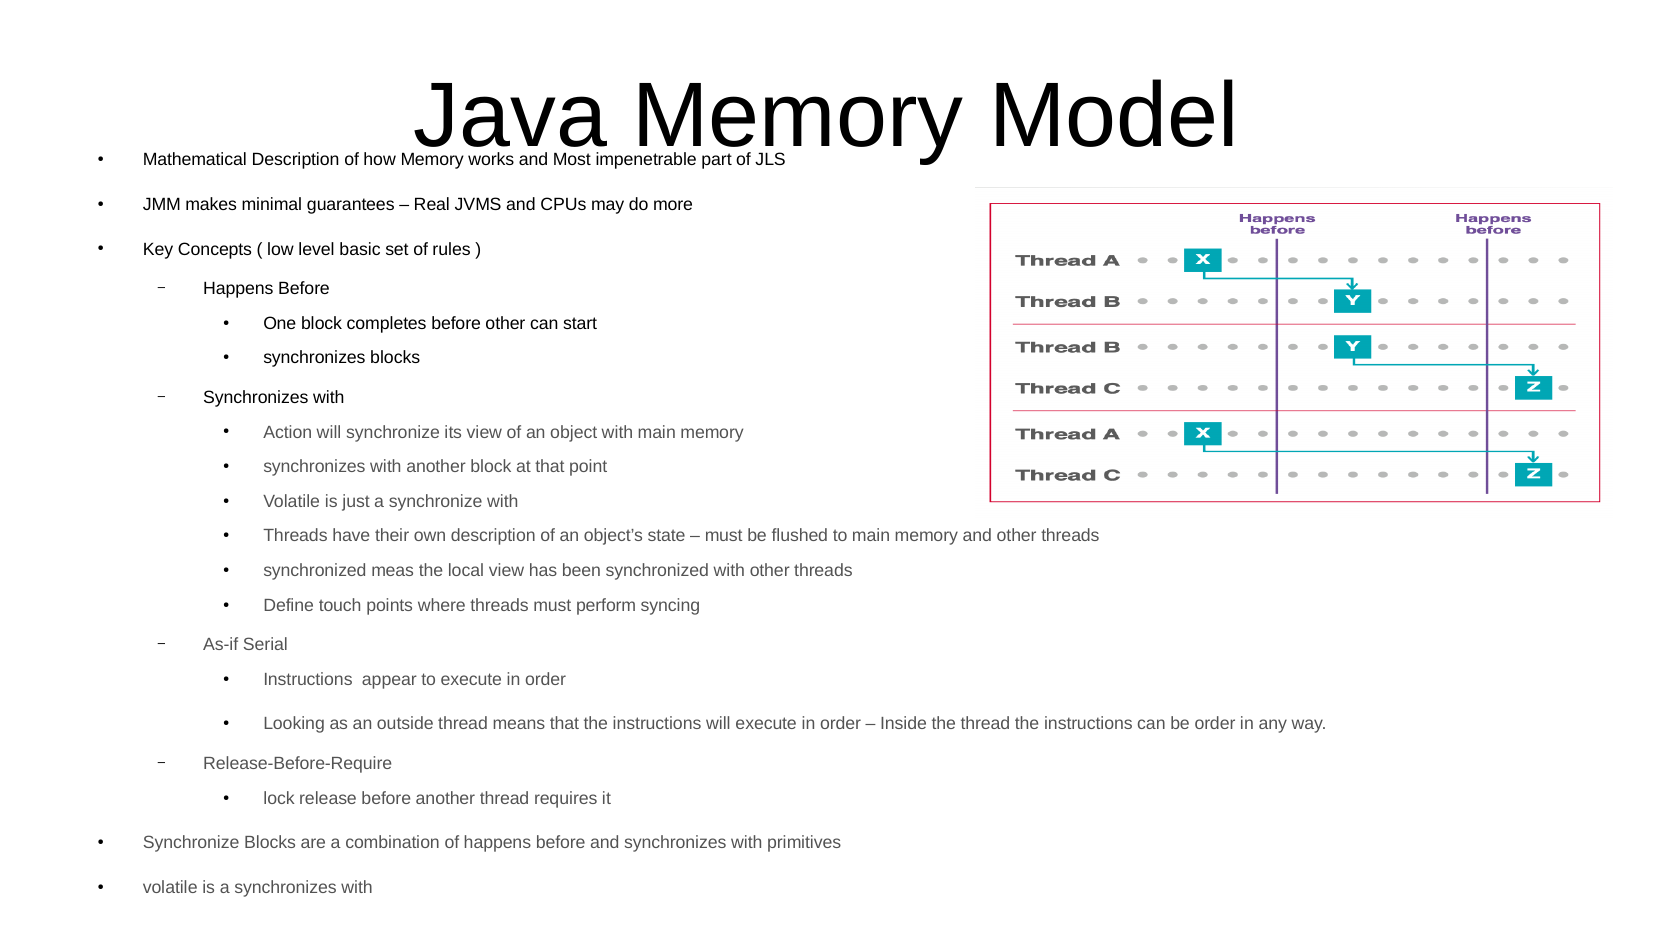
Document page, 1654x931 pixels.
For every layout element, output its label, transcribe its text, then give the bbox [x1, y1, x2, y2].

list Mathematical Description of how Memory works and Most impenetrable part of JLS JMM makes minimal guarantees – Real JVMS and CPUs may do more Key Concepts ( low level basic set of rules ) Happens Before One block completes before other can start synchronizes blocks Synchronizes with Action will synchronize its view of an object with main memory synchronizes with another block at that point Volatile is just a synchronize with Threads have their own description of an object’s state – must be flushed to main memory and other threads synchronized meas the local view has been synchronized with other threads Define touch points where threads must perform syncing As-if Serial Instructions appear to execute in order Looking as an outside thread means that the instructions will execute in order – Inside the thread the instructions can be order in any way. Release-Before-Require lock release before another thread requires it Synchronize Blocks are a combination of happens before and synchronizes with primitives volatile is a synchronizes with [82, 150, 1613, 901]
picture [975, 187, 1613, 518]
title Java Memory Model [82, 37, 1571, 150]
